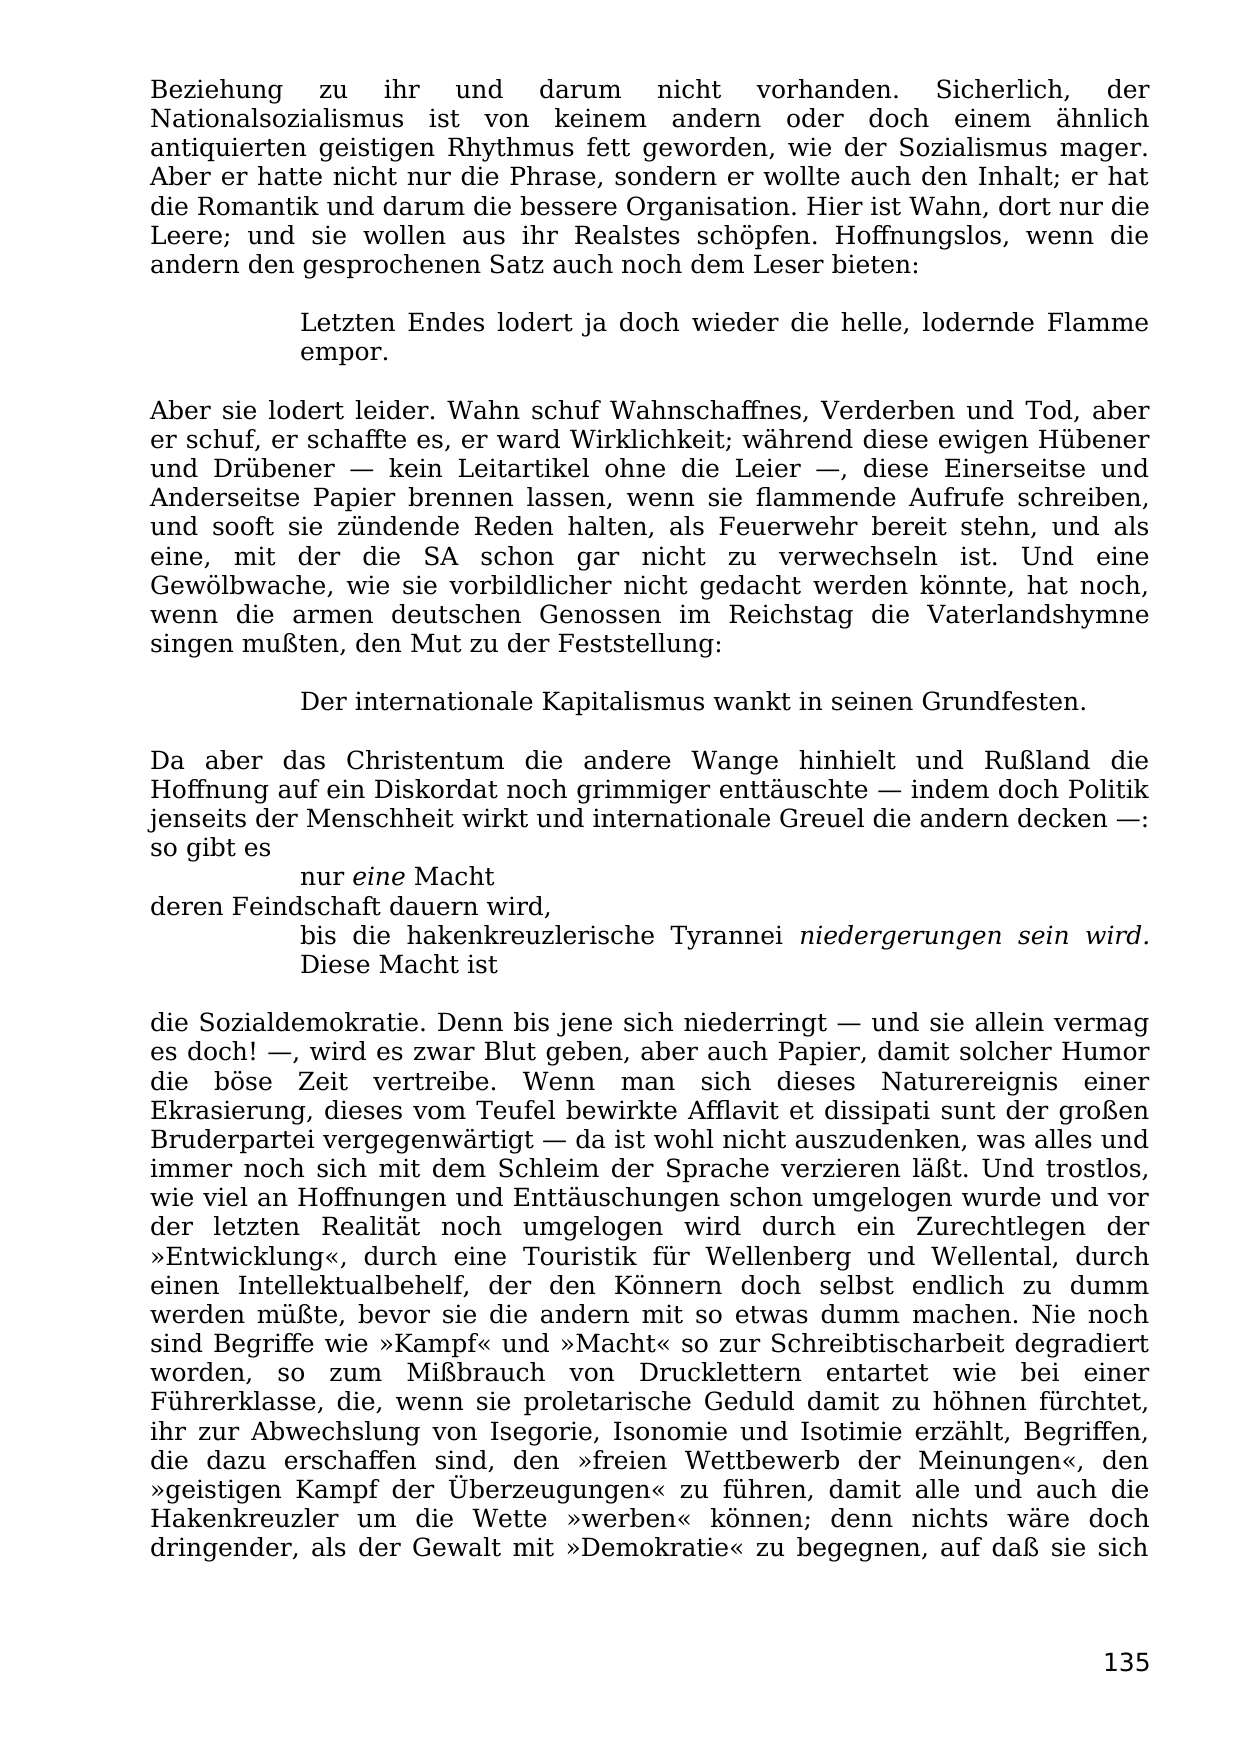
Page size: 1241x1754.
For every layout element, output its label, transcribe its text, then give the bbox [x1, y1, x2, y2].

text bis die hakenkreuzlerische Tyrannei niedergerungen sein wird. Diese Macht ist [300, 921, 1151, 979]
text Beziehung zu ihr und darum nicht vorhanden. Sicherlich, der Nationalsozialismus ist von keinem andern oder doch einem ähnlich antiquierten geistigen Rhythmus fett geworden, wie der Sozialismus mager. Aber er hatte nicht nur die Phrase, sondern er wollte auch den Inhalt; er hat die Romantik und darum die bessere Organisation. Hier ist Wahn, dort nur die Leere; und sie wollen aus ihr Realstes schöpfen. Hoffnungslos, wenn die andern den gesprochenen Satz auch noch dem Leser bieten: [150, 75, 1151, 279]
text Aber sie lodert leider. Wahn schuf Wahnschaffnes, Verderben und Tod, aber er schuf, er schaffte es, er ward Wirklichkeit; während diese ewigen Hübener und Drübener — kein Leitartikel ohne die Leier —, diese Einerseitse und Anderseitse Papier brennen lassen, wenn sie flammende Aufrufe schreiben, und sooft sie zündende Reden halten, als Feuerwehr bereit stehn, und als eine, mit der die SA schon gar nicht zu verwechseln ist. Und eine Gewölbwache, wie sie vorbildlicher nicht gedacht werden könnte, hat noch, wenn die armen deutschen Genossen im Reichstag die Vaterlandshymne singen mußten, den Mut zu der Feststellung: [150, 396, 1151, 658]
text deren Feindschaft dauern wird, [150, 892, 1151, 921]
text die Sozialdemokratie. Denn bis jene sich niederringt — und sie allein vermag es doch! —, wird es zwar Blut geben, aber auch Papier, damit solcher Humor die böse Zeit vertreibe. Wenn man sich dieses Naturereignis einer Ekrasierung, dieses vom Teufel bewirkte Afflavit et dissipati sunt der großen Bruderpartei vergegenwärtigt — da ist wohl nicht auszudenken, was alles und immer noch sich mit dem Schleim der Sprache verzieren läßt. Und trostlos, wie viel an Hoffnungen und Enttäuschungen schon umgelogen wurde und vor der letzten Realität noch umgelogen wird durch ein Zurechtlegen der »Entwicklung«, durch eine Touristik für Wellenberg und Wellental, durch einen Intellektual­behelf, der den Könnern doch selbst endlich zu dumm werden müßte, bevor sie die andern mit so etwas dumm machen. Nie noch sind Begriffe wie »Kampf« und »Macht« so zur Schreibtischarbeit degradiert worden, so zum Mißbrauch von Drucklettern entartet wie bei einer Führerklasse, die, wenn sie proletarische Geduld damit zu höhnen fürchtet, ihr zur Abwechslung von Isegorie, Isonomie und Isotimie erzählt, Begriffen, die dazu erschaffen sind, den »freien Wettbewerb der Meinungen«, den »geistigen Kampf der Überzeugungen« zu führen, damit alle und auch die Hakenkreuzler um die Wette »werben« können; denn nichts wäre doch dringender, als der Gewalt mit »Demokratie« zu begegnen, auf daß sie sich [150, 1008, 1151, 1562]
text Letzten Endes lodert ja doch wieder die helle, lodernde Flamme empor. [300, 308, 1151, 367]
text nur eine Macht [300, 862, 1151, 892]
text Der internationale Kapitalismus wankt in seinen Grundfesten. [300, 687, 1151, 717]
text Da aber das Christentum die andere Wange hinhielt und Rußland die Hoffnung auf ein Diskordat noch grimmiger enttäuschte — indem doch Politik jenseits der Menschheit wirkt und internationale Greuel die andern decken —: so gibt es [150, 746, 1151, 862]
